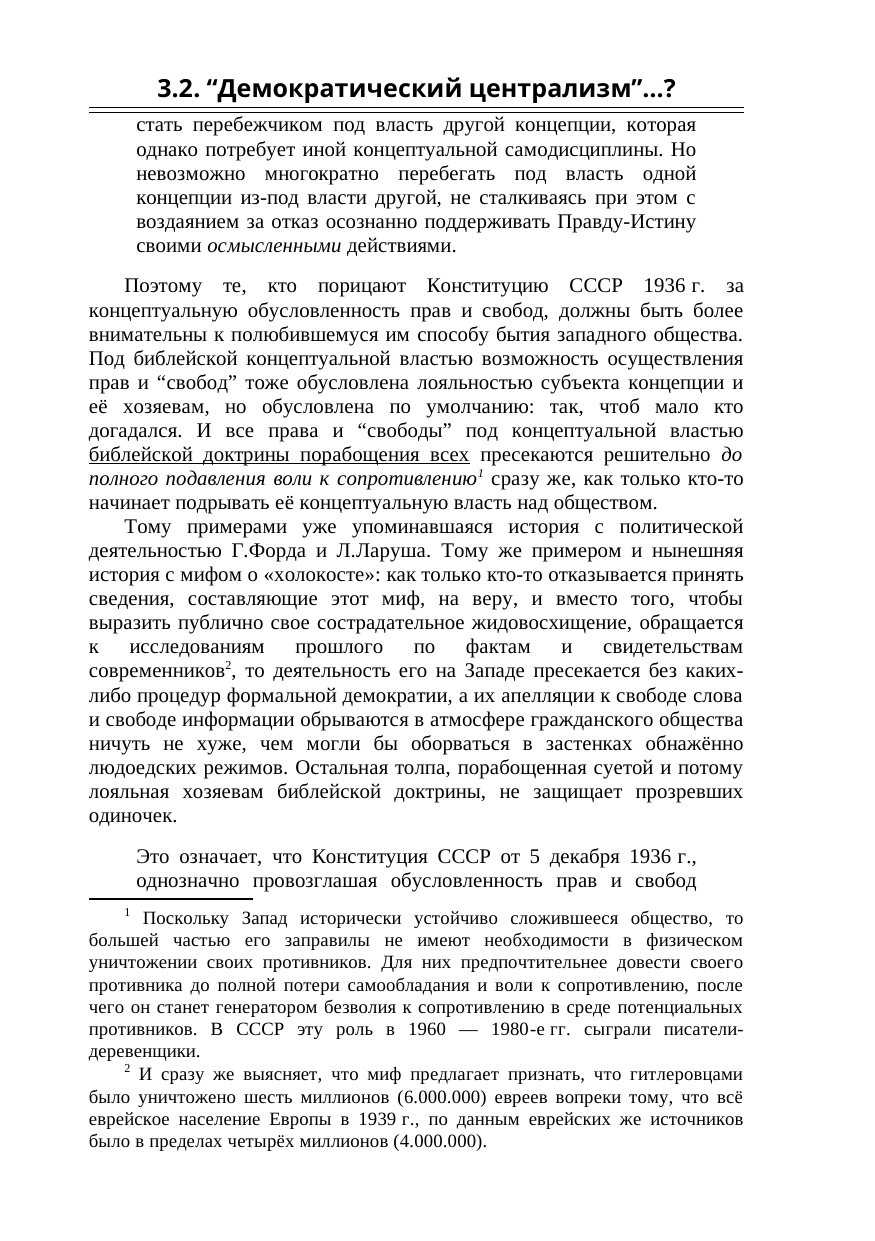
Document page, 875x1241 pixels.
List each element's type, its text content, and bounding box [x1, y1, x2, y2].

text Поэтому те, кто порицают Конституцию СССР 1936 г. за концептуальную обусловленность прав и свобод, должны быть более внимательны к полюбившемуся им способу бытия западного общества. Под библейской концептуальной властью возможность осуществления прав и “свобод” тоже обусловлена лояльностью субъекта концепции и её хозяевам, но обусловлена по умолчанию: так, чтоб мало кто догадался. И все права и “свободы” под концептуальной властью библейской доктрины порабощения всех пресекаются решительно до полного подавления воли к сопротивлению сразу же, как только кто-то начинает подрывать её концептуальную власть над обществом. [89, 273, 744, 514]
text Поскольку Запад исторически устойчиво сложившееся общество, то большей частью его заправилы не имеют необходимости в физическом уничтожении своих противников. Для них предпочтительнее довести своего противника до полной потери самообладания и воли к сопротивлению, после чего он станет генератором безволия к сопротивлению в среде потенциальных противников. В СССР эту роль в 1960 — 1980‑е гг. сыграли писатели-деревенщики. [89, 905, 744, 1061]
text И сразу же выясняет, что миф предлагает признать, что гитлеровцами было уничтожено шесть миллионов (6.000.000) евреев вопреки тому, что всё еврейское население Европы в 1939 г., по данным еврейских же источников было в пределах четырёх миллионов (4.000.000). [89, 1061, 744, 1152]
text Тому примерами уже упоминавшаяся история с политической деятельностью Г.Форда и Л.Ларуша. Тому же примером и нынешняя история с мифом о «холокосте»: как только кто-то отказывается принять сведения, составляющие этот миф, на веру, и вместо того, чтобы выразить публично свое сострадательное жидовосхищение, обращается к исследованиям прошлого по фактам и свидетельствам современников, то деятельность его на Западе пресекается без каких-либо процедур формальной демократии, а их апелляции к свободе слова и свободе информации обрываются в атмосфере гражданского общества ничуть не хуже, чем могли бы оборваться в застенках обнажённо людоедских режимов. Остальная толпа, порабощенная суетой и потому лояльная хозяевам библейской доктрины, не защищает прозревших одиночек. [89, 514, 744, 827]
text Это означает, что Конституция СССР от 5 декабря 1936 г., однозначно провозглашая обусловленность прав и свобод [136, 843, 697, 892]
text стать перебежчиком под власть другой концепции, которая однако потребует иной концептуальной самодисциплины. Но невозможно многократно перебегать под власть одной концепции из-под власти другой, не сталкиваясь при этом с воздаянием за отказ осознанно поддерживать Правду-Истину своими осмысленными действиями. [136, 113, 697, 257]
